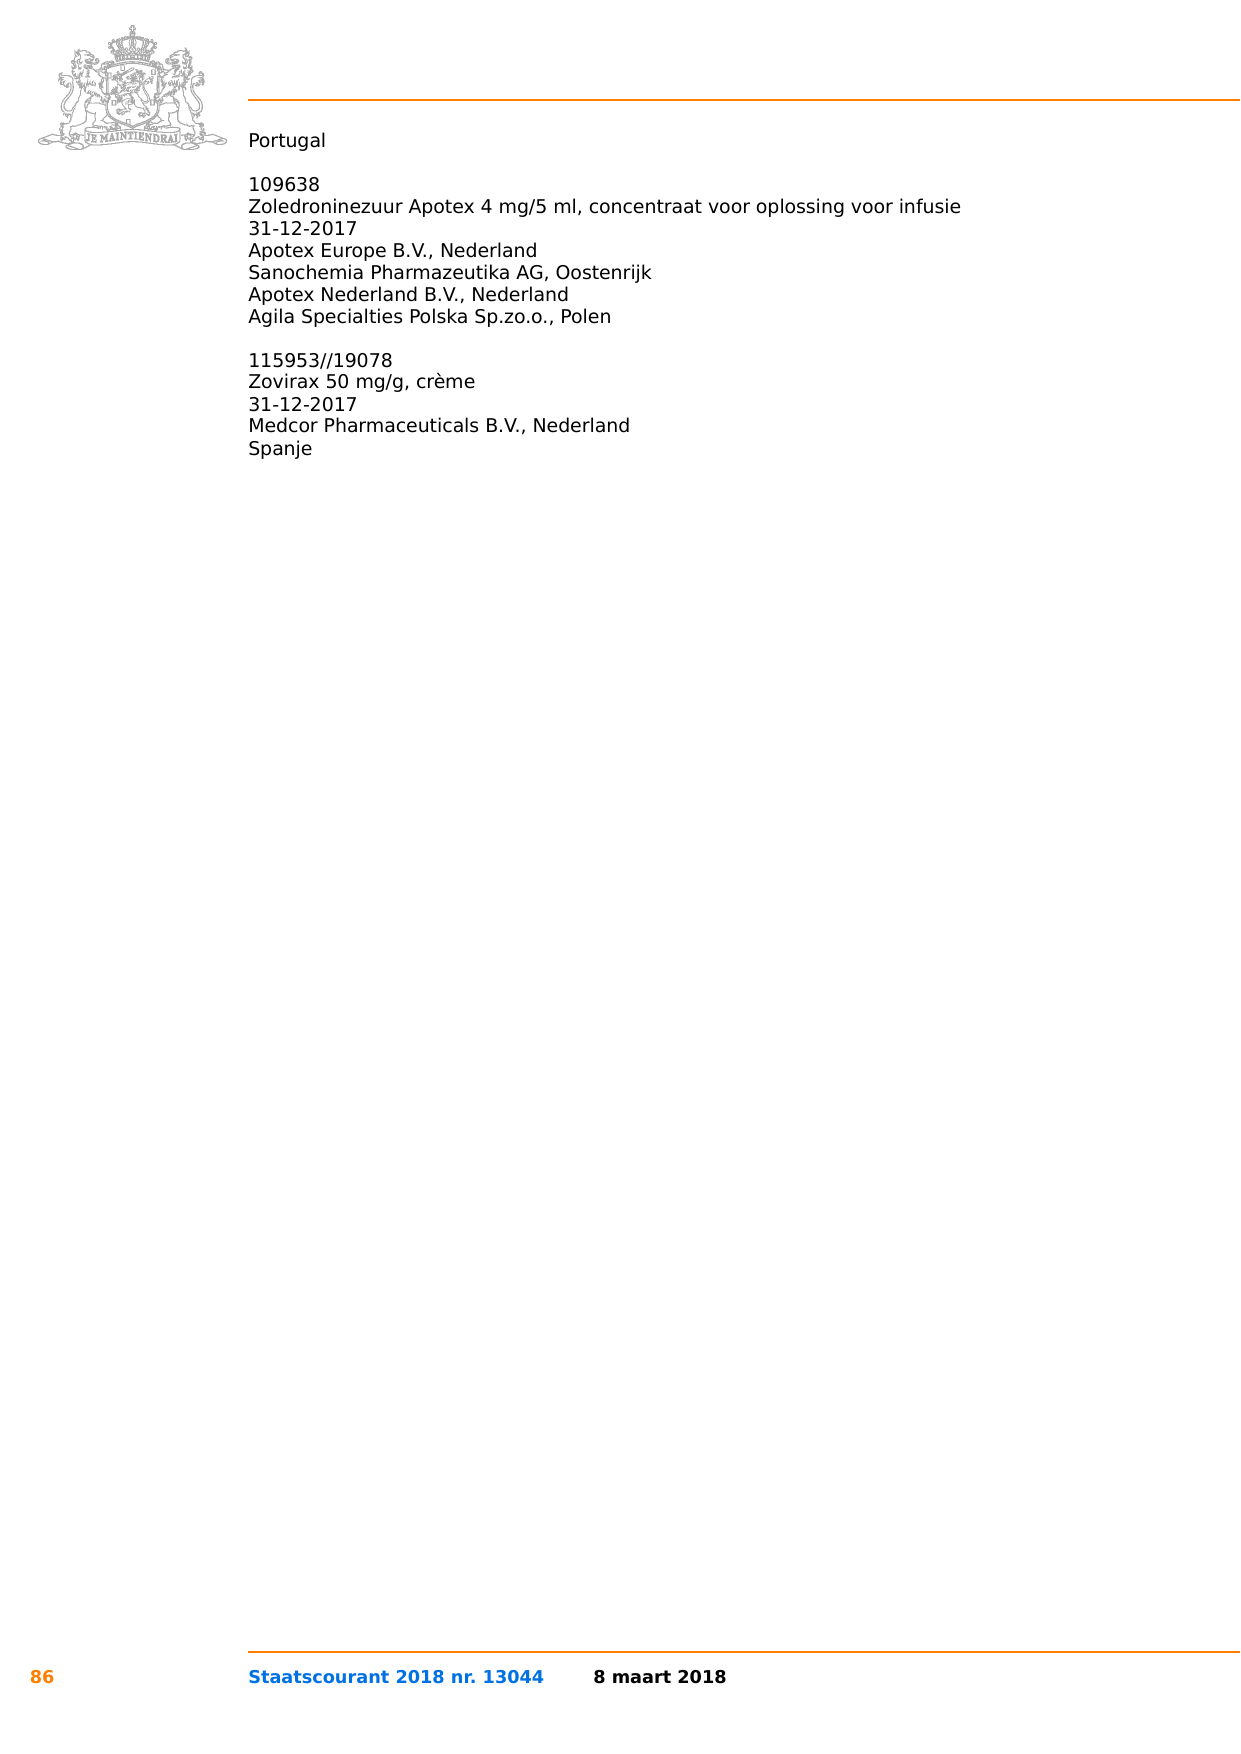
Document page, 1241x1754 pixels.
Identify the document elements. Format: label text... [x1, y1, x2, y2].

text Apotex Nederland B.V., Nederland [248, 284, 1163, 306]
picture [38, 25, 227, 150]
text Sanochemia Pharmazeutika AG, Oostenrijk [248, 262, 1163, 284]
text 115953//19078 [248, 349, 1163, 371]
text Portugal [248, 130, 1163, 152]
text Apotex Europe B.V., Nederland [248, 240, 1163, 262]
text 31-12-2017 [248, 218, 1163, 240]
text Spanje [248, 437, 1163, 459]
text 31-12-2017 [248, 393, 1163, 415]
text Medcor Pharmaceuticals B.V., Nederland [248, 415, 1163, 437]
text Zoledroninezuur Apotex 4 mg/5 ml, concentraat voor oplossing voor infusie [248, 196, 1163, 218]
text Zovirax 50 mg/g, crème [248, 371, 1163, 393]
text Agila Specialties Polska Sp.zo.o., Polen [248, 306, 1163, 328]
text 109638 [248, 174, 1163, 196]
